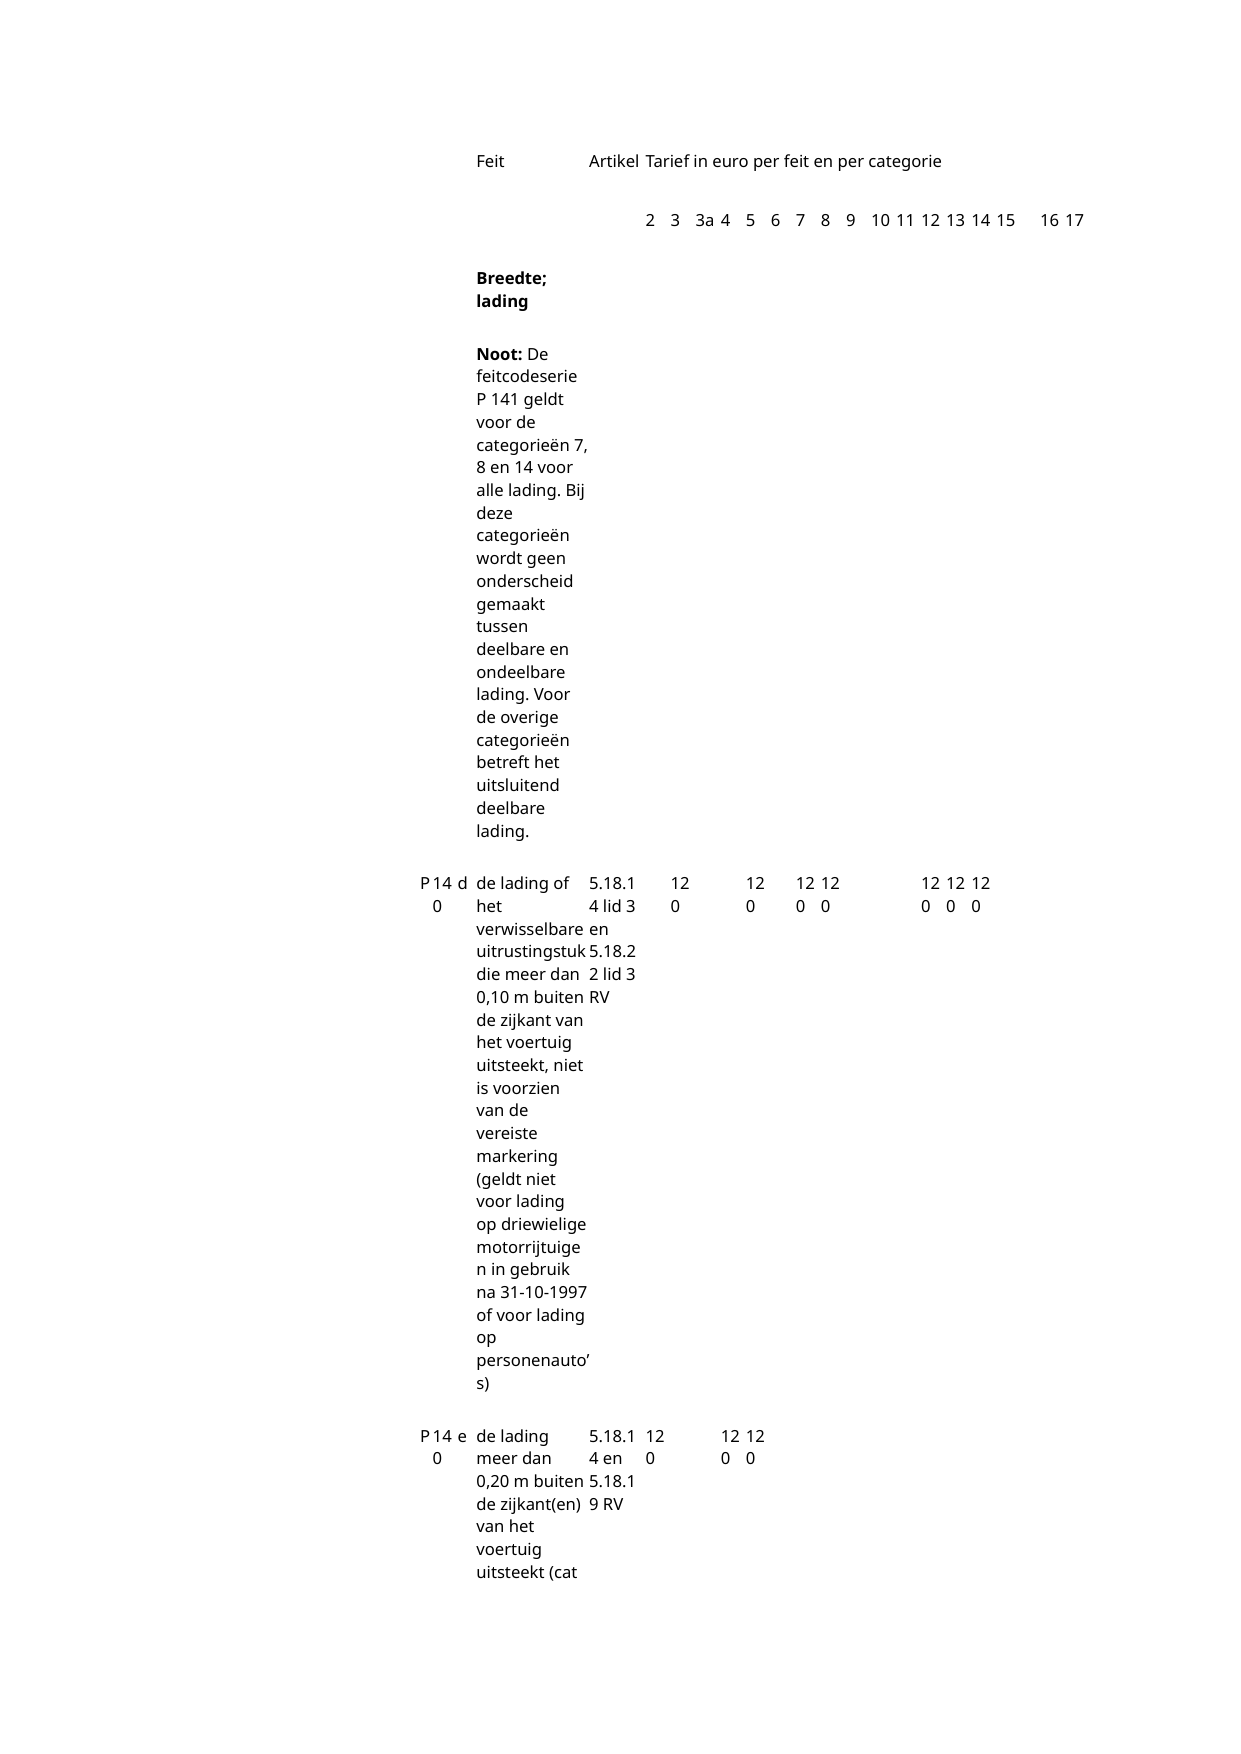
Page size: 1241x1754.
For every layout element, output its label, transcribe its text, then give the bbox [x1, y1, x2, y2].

table_cell de lading meer dan 0,20 m buiten de zijkant(en) van het voertuig uitsteekt (cat [476, 1424, 589, 1583]
table_cell d [458, 872, 476, 1424]
table_cell [796, 342, 821, 872]
table_cell [821, 342, 846, 872]
table_cell [670, 342, 695, 872]
table_cell [771, 1424, 796, 1583]
table_cell Breedte; lading [476, 267, 589, 342]
table_cell [871, 1424, 896, 1583]
table_cell de lading of het verwisselbare uitrustingstuk die meer dan 0,10 m buiten de zijkant van het voertuig uitsteekt, niet is voorzien van de vereiste markering (geldt niet voor lading op driewielige motorrijtuigen in gebruik na 31-10-1997 of voor lading op personenauto’s) [476, 872, 589, 1424]
table_cell 120 [821, 872, 846, 1424]
table_cell 16 [1040, 209, 1065, 267]
table_cell [946, 342, 971, 872]
table_cell 3 [670, 209, 695, 267]
table_cell [433, 342, 457, 872]
table_cell [420, 342, 432, 872]
table_cell 6 [771, 209, 796, 267]
table_cell 4 [721, 209, 746, 267]
table_cell [1065, 1424, 1090, 1583]
table_cell [1065, 872, 1090, 1424]
table_header Artikel [589, 150, 645, 208]
table_cell [946, 267, 971, 342]
table_cell 8 [821, 209, 846, 267]
table_cell P [420, 872, 432, 1424]
table_cell 11 [896, 209, 921, 267]
table_cell [695, 342, 721, 872]
table_cell [996, 342, 1040, 872]
table_cell 12 [921, 209, 946, 267]
table_cell 5.18.14 lid 3 en 5.18.22 lid 3 RV [589, 872, 645, 1424]
table_cell [896, 1424, 921, 1583]
table_header Feit [476, 150, 589, 208]
table_cell Noot: De feitcodeserie P 141 geldt voor de categorieën 7, 8 en 14 voor alle lading. Bij deze categorieën wordt geen onderscheid gemaakt tussen deelbare en ondeelbare lading. Voor de overige categorieën betreft het uitsluitend deelbare lading. [476, 342, 589, 872]
table_cell [896, 872, 921, 1424]
table_cell 2 [645, 209, 670, 267]
table_cell [996, 1424, 1040, 1583]
table_cell 14 [971, 209, 996, 267]
table_cell P [420, 1424, 432, 1583]
table_cell 9 [846, 209, 871, 267]
table_cell [589, 267, 645, 342]
table_cell [670, 1424, 695, 1583]
table_cell [971, 1424, 996, 1583]
table_cell [821, 1424, 846, 1583]
table_cell 3a [695, 209, 721, 267]
table_cell 120 [946, 872, 971, 1424]
table_cell [721, 267, 746, 342]
table_cell [971, 267, 996, 342]
table_cell [420, 209, 432, 267]
table_cell 15 [996, 209, 1040, 267]
table_cell [1040, 872, 1065, 1424]
table_cell [846, 267, 871, 342]
table_cell [645, 267, 670, 342]
table_header [420, 150, 432, 208]
table_cell e [458, 1424, 476, 1583]
table_cell [458, 342, 476, 872]
table_cell [695, 267, 721, 342]
table_cell [771, 872, 796, 1424]
table_cell [746, 342, 771, 872]
table_cell [1065, 267, 1090, 342]
table_cell [896, 342, 921, 872]
table_cell [589, 342, 645, 872]
table_cell [946, 1424, 971, 1583]
table_cell [1040, 342, 1065, 872]
table_cell 120 [721, 1424, 746, 1583]
table_cell 120 [796, 872, 821, 1424]
table_cell [458, 267, 476, 342]
table_cell [871, 342, 896, 872]
table_cell [996, 872, 1040, 1424]
table_cell [771, 342, 796, 872]
table_cell 120 [746, 872, 771, 1424]
table_cell [921, 267, 946, 342]
table_cell 140 [433, 1424, 457, 1583]
table_cell [971, 342, 996, 872]
table_cell [796, 267, 821, 342]
table_cell [721, 872, 746, 1424]
table_cell [645, 872, 670, 1424]
table_cell [871, 267, 896, 342]
table_header Tarief in euro per feit en per categorie [645, 150, 1090, 208]
table_cell 120 [670, 872, 695, 1424]
table_cell [695, 1424, 721, 1583]
table_cell [821, 267, 846, 342]
table_cell [645, 342, 670, 872]
table_cell 10 [871, 209, 896, 267]
table_header [433, 150, 457, 208]
table_cell [846, 872, 871, 1424]
table_cell [871, 872, 896, 1424]
table_cell [846, 1424, 871, 1583]
table_cell 5.18.14 en 5.18.19 RV [589, 1424, 645, 1583]
table_cell [921, 342, 946, 872]
table_cell 140 [433, 872, 457, 1424]
table_cell [746, 267, 771, 342]
table_cell 120 [645, 1424, 670, 1583]
table_cell [1040, 1424, 1065, 1583]
table_cell [896, 267, 921, 342]
table_cell [476, 209, 589, 267]
table_cell 13 [946, 209, 971, 267]
table_cell [420, 267, 432, 342]
table_cell [771, 267, 796, 342]
table_cell 17 [1065, 209, 1090, 267]
table_cell [433, 267, 457, 342]
table_cell [1040, 267, 1065, 342]
table_cell 5 [746, 209, 771, 267]
table_cell [796, 1424, 821, 1583]
table_cell 120 [971, 872, 996, 1424]
table_cell 7 [796, 209, 821, 267]
table_cell 120 [746, 1424, 771, 1583]
table_cell [846, 342, 871, 872]
table_cell [921, 1424, 946, 1583]
table_cell [1065, 342, 1090, 872]
table_cell [996, 267, 1040, 342]
table_cell [695, 872, 721, 1424]
table_header [458, 150, 476, 208]
table_cell 120 [921, 872, 946, 1424]
table_cell [433, 209, 457, 267]
table_cell [721, 342, 746, 872]
table_cell [670, 267, 695, 342]
table_cell [458, 209, 476, 267]
table_cell [589, 209, 645, 267]
